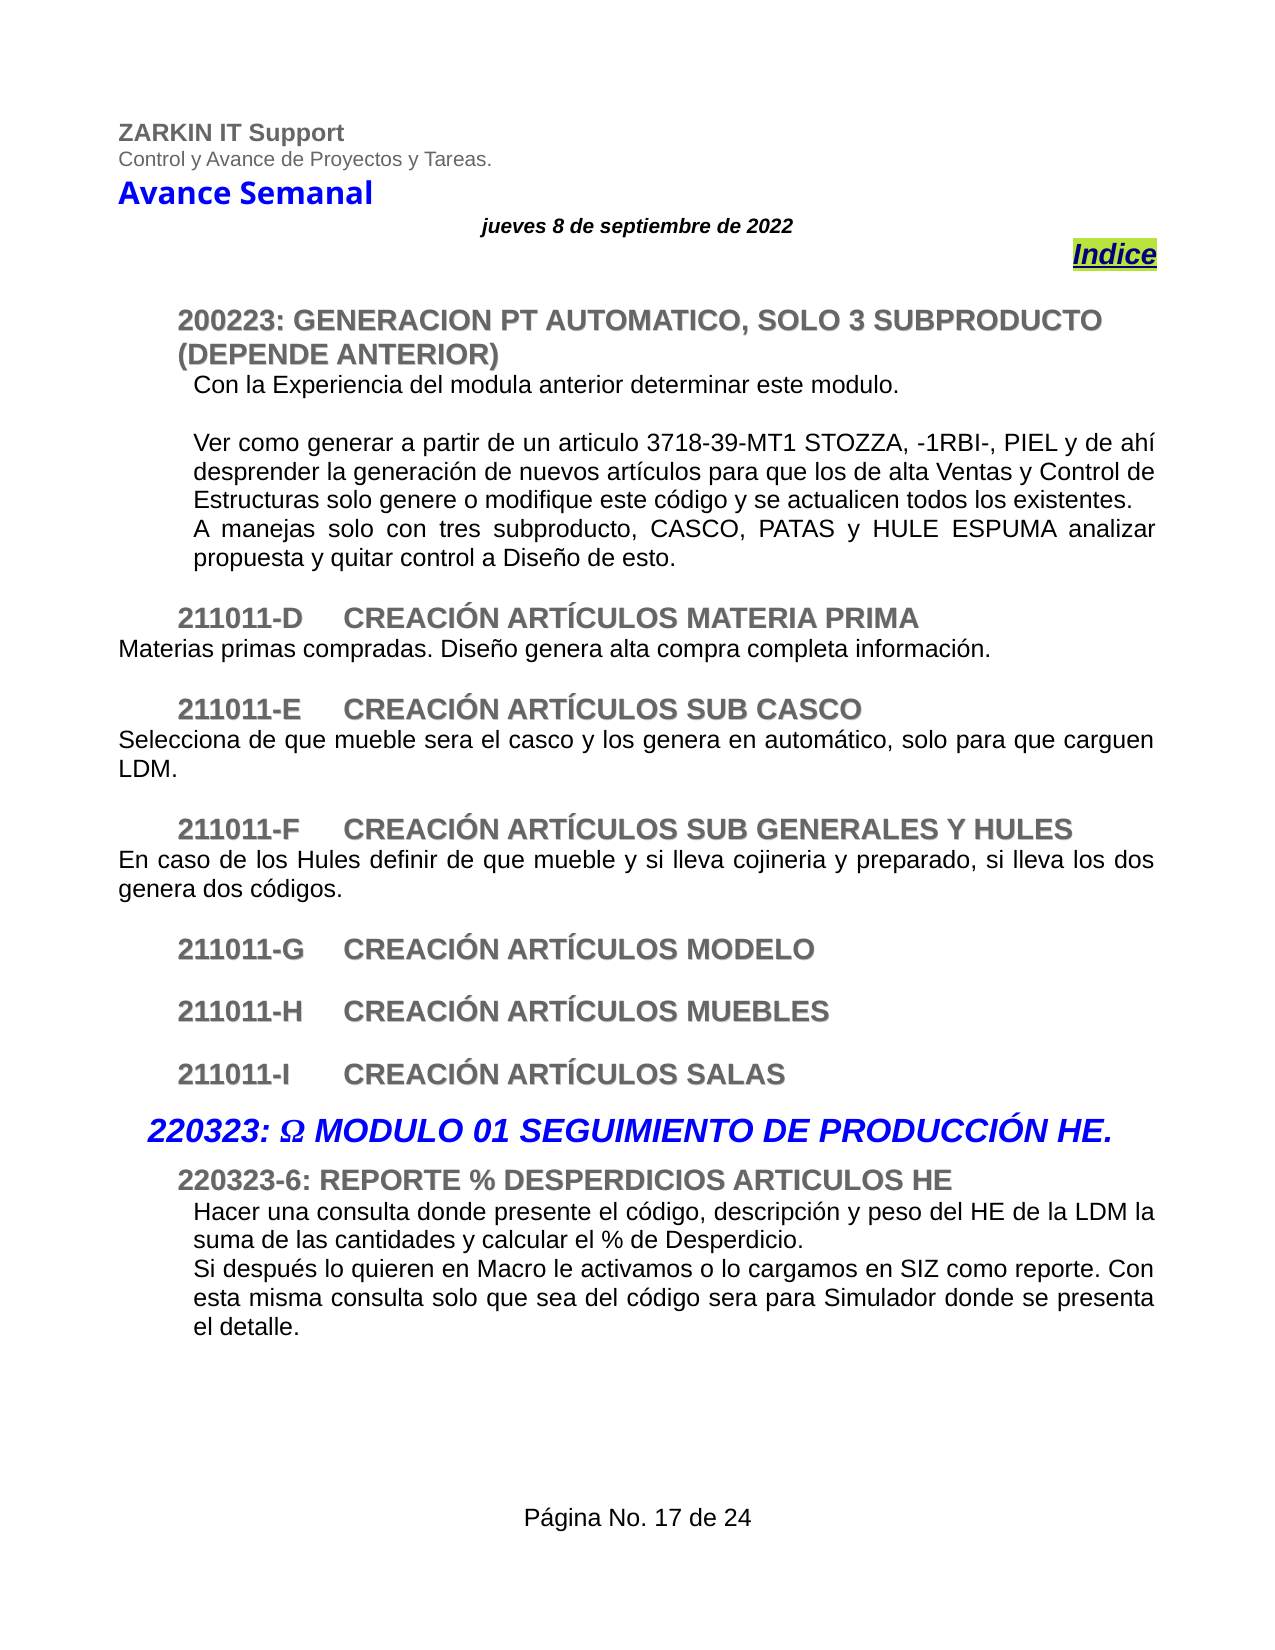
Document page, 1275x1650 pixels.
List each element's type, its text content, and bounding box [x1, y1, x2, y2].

text Con la Experiencia del modula anterior determinar este modulo. [193, 371, 1157, 399]
subtitle 220323: Ω MODULO 01 SEGUIMIENTO DE PRODUCCIÓN HE. [148, 1111, 1157, 1150]
text A manejas solo con tres subproducto, CASCO, PATAS y HULE ESPUMA analizar propuesta y quitar control a Diseño de esto. [193, 514, 1157, 572]
subtitle 220323-6: REPORTE % DESPERDICIOS ARTICULOS HE [177, 1163, 1157, 1196]
text En caso de los Hules definir de que mueble y si lleva cojineria y preparado, si lleva los dos genera dos códigos. [118, 846, 1157, 903]
subtitle 200223: GENERACION PT AUTOMATICO, SOLO 3 SUBPRODUCTO (DEPENDE ANTERIOR) [177, 303, 1157, 371]
subtitle 211011-I CREACIÓN ARTÍCULOS SALAS [177, 1057, 1157, 1091]
subtitle 211011-G CREACIÓN ARTÍCULOS MODELO [177, 932, 1157, 966]
text Si después lo quieren en Macro le activamos o lo cargamos en SIZ como reporte. Con esta misma consulta solo que sea del código sera para Simulador donde se presenta el detalle. [193, 1254, 1157, 1340]
text Selecciona de que mueble sera el casco y los genera en automático, solo para que carguen LDM. [118, 726, 1157, 783]
subtitle 211011-D CREACIÓN ARTÍCULOS MATERIA PRIMA [177, 601, 1157, 634]
text Ver como generar a partir de un articulo 3718-39-MT1 STOZZA, -1RBI-, PIEL y de ahí desprender la generación de nuevos artículos para que los de alta Ventas y Control de Estructuras solo genere o modifique este código y se actualicen todos los existentes. [193, 428, 1157, 514]
subtitle 211011-H CREACIÓN ARTÍCULOS MUEBLES [177, 994, 1157, 1028]
subtitle 211011-E CREACIÓN ARTÍCULOS SUB CASCO [177, 692, 1157, 726]
text Materias primas compradas. Diseño genera alta compra completa información. [118, 634, 1157, 663]
subtitle 211011-F CREACIÓN ARTÍCULOS SUB GENERALES Y HULES [177, 812, 1157, 846]
text Hacer una consulta donde presente el código, descripción y peso del HE de la LDM la suma de las cantidades y calcular el % de Desperdicio. [193, 1196, 1157, 1254]
